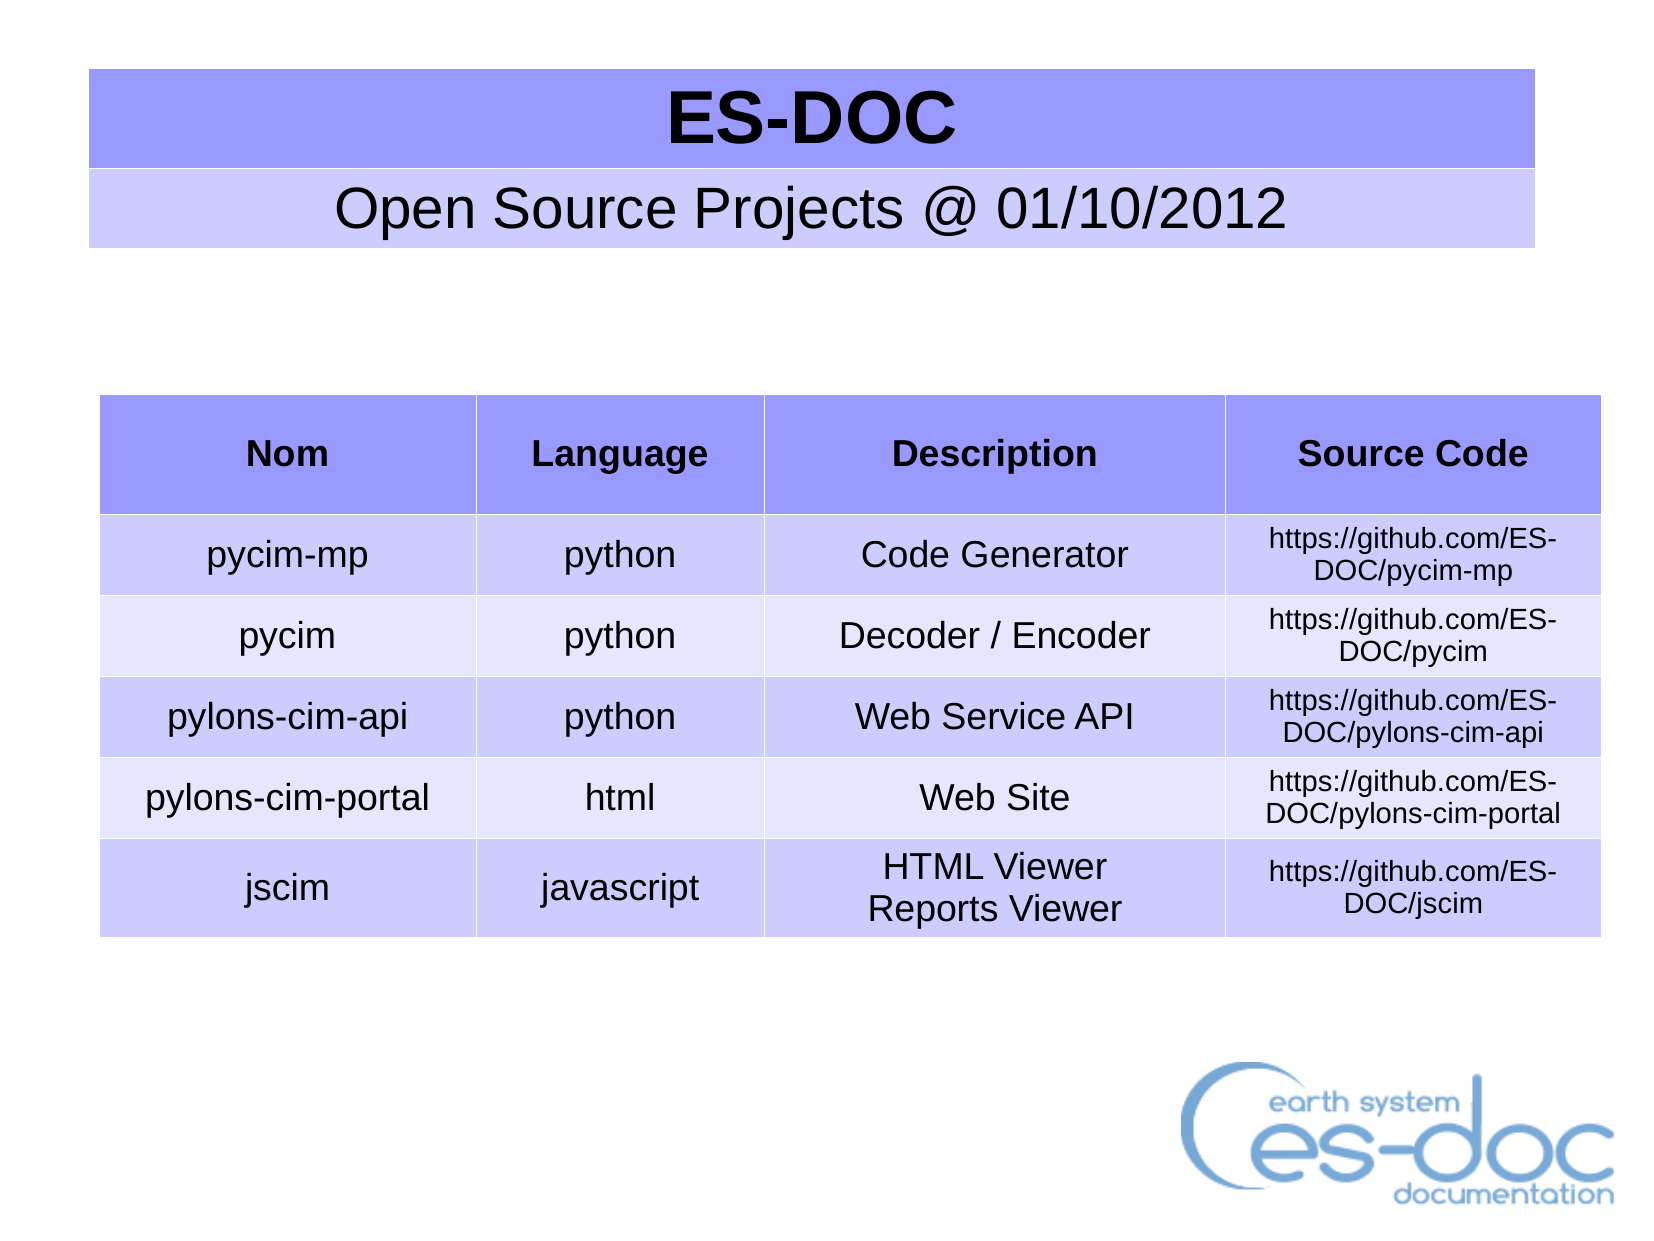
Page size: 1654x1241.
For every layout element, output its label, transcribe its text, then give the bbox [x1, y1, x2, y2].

table_cell Web Service API [765, 677, 1225, 757]
table_cell https://github.com/ES-DOC/jscim [1226, 839, 1601, 937]
table_cell pycim-mp [100, 515, 476, 595]
table_header Nom [100, 395, 476, 514]
table_cell https://github.com/ES-DOC/pylons-cim-api [1226, 677, 1601, 757]
table_cell https://github.com/ES-DOC/pycim-mp [1226, 515, 1601, 595]
table_header Language [477, 395, 764, 514]
table_cell pycim [100, 596, 476, 676]
table_cell Decoder / Encoder [765, 596, 1225, 676]
table_header ES-DOC [89, 69, 1535, 168]
table_cell https://github.com/ES-DOC/pycim [1226, 596, 1601, 676]
table_cell python [477, 596, 764, 676]
table_cell python [477, 677, 764, 757]
table_cell Web Site [765, 758, 1225, 838]
table_cell javascript [477, 839, 764, 937]
table_cell python [477, 515, 764, 595]
table_cell html [477, 758, 764, 838]
table_header Source Code [1226, 395, 1601, 514]
table_cell HTML Viewer Reports Viewer [765, 839, 1225, 937]
table_header Description [765, 395, 1225, 514]
table_cell pylons-cim-api [100, 677, 476, 757]
table_cell Open Source Projects @ 01/10/2012 [89, 169, 1535, 248]
table_cell jscim [100, 839, 476, 937]
picture [1181, 1062, 1616, 1211]
table_cell https://github.com/ES-DOC/pylons-cim-portal [1226, 758, 1601, 838]
table_cell Code Generator [765, 515, 1225, 595]
table_cell pylons-cim-portal [100, 758, 476, 838]
